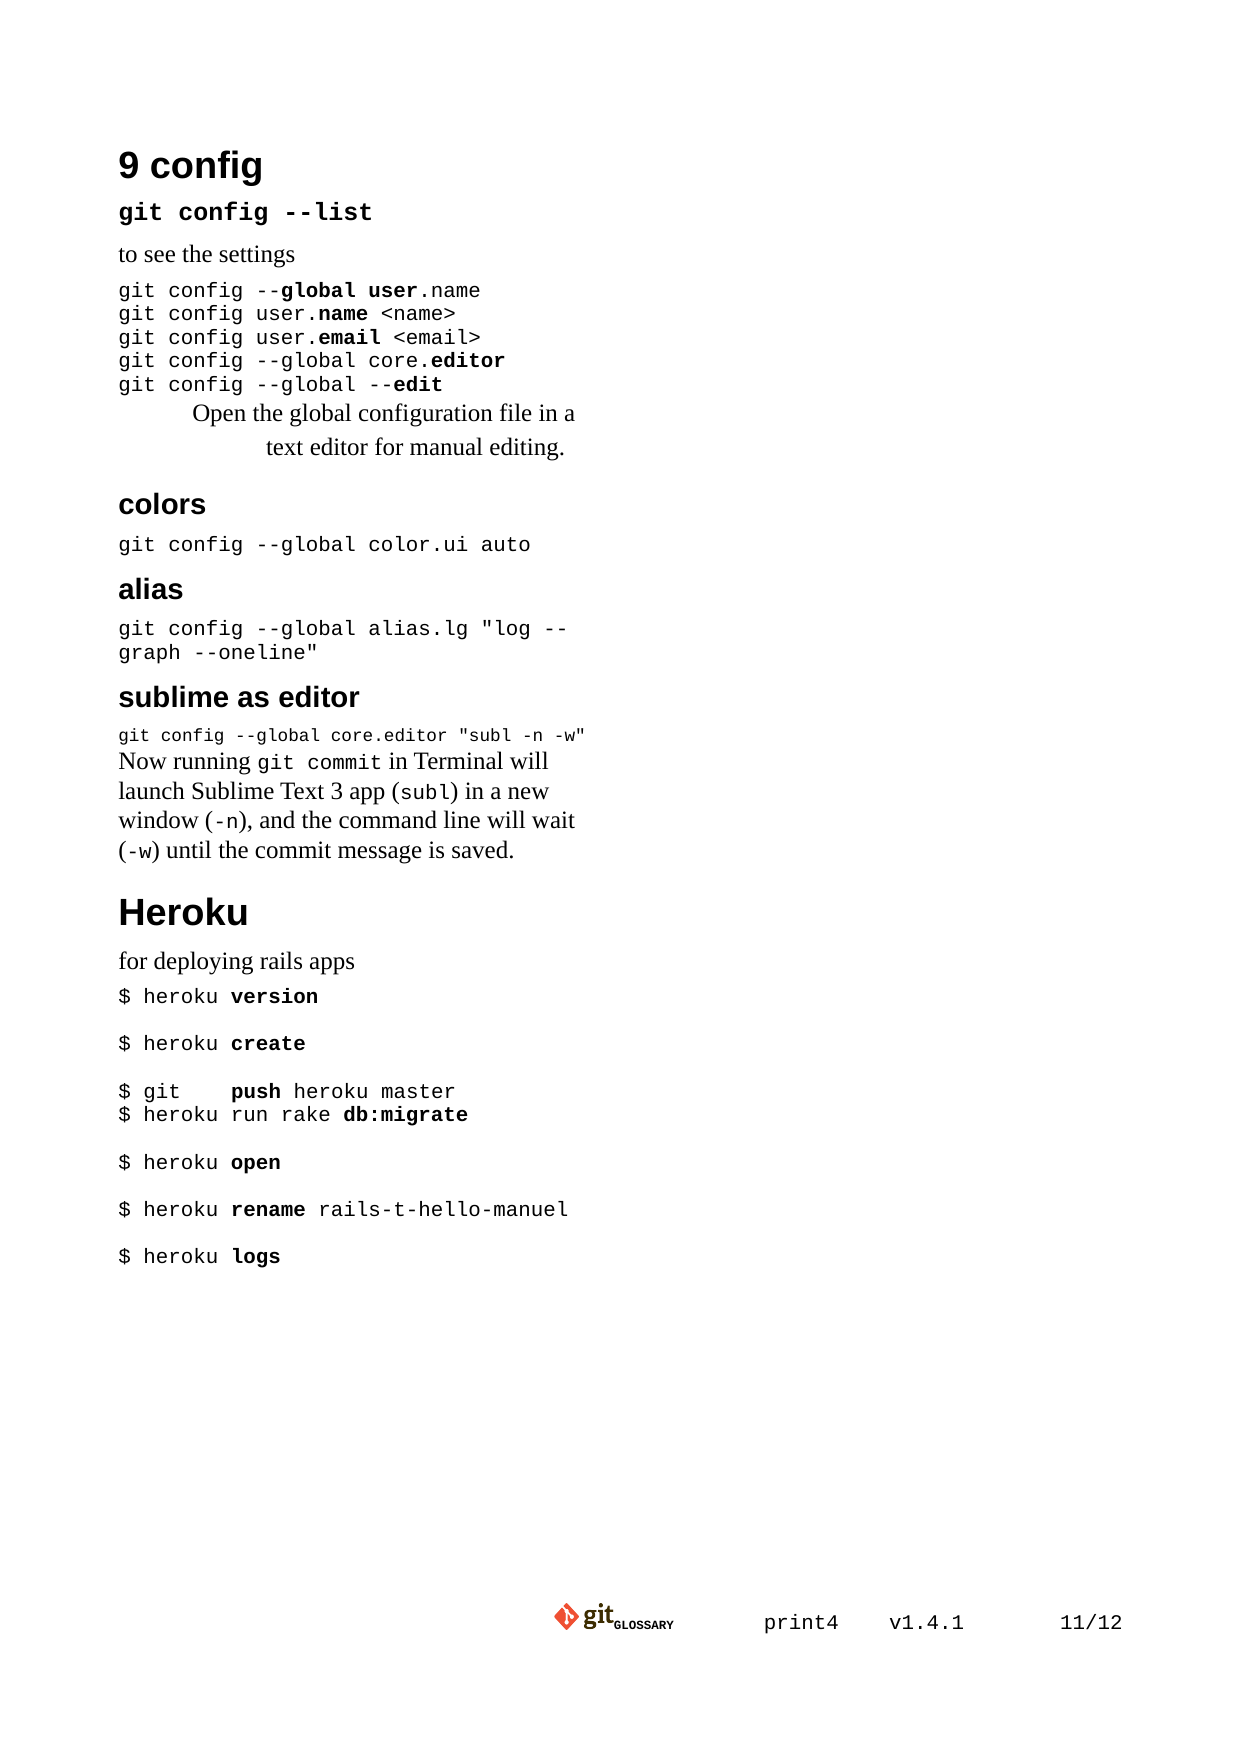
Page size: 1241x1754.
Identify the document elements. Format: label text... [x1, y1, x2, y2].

text git config --global alias.lg "log --graph --oneline" [118, 618, 591, 665]
text git config user.email <email> [118, 327, 591, 351]
text $ heroku rename rails-t-hello-manuel [118, 1199, 591, 1223]
subtitle alias [118, 572, 591, 606]
text git config --global user.name [118, 279, 591, 303]
picture [554, 1603, 614, 1630]
text git config user.name <name> [118, 303, 591, 327]
text git config --global color.ui auto [118, 533, 591, 557]
subtitle 9 config [118, 143, 591, 187]
text Now running git commit in Terminal will launch Sublime Text 3 app (subl) in a new window (-n), and the command line will wait (-w) until the commit message is saved. [118, 746, 591, 864]
text git config --global core.editor [118, 351, 591, 374]
text for deploying rails apps [118, 946, 591, 974]
text $ heroku run rake db:migrate [118, 1104, 591, 1128]
text git config --global core.editor "subl -n -w" [118, 726, 591, 746]
subtitle Heroku [118, 889, 591, 933]
text $ heroku logs [118, 1246, 591, 1270]
subtitle sublime as editor [118, 680, 591, 714]
text $ heroku version [118, 986, 591, 1010]
text $ heroku create [118, 1033, 591, 1057]
text git config --list [118, 199, 591, 228]
text Open the global configuration file in a text editor for manual editing. [118, 398, 591, 461]
text git config --global --edit [118, 374, 591, 398]
text to see the settings [118, 239, 591, 268]
text $ git push heroku master [118, 1081, 591, 1104]
text $ heroku open [118, 1152, 591, 1175]
subtitle colors [118, 487, 591, 521]
